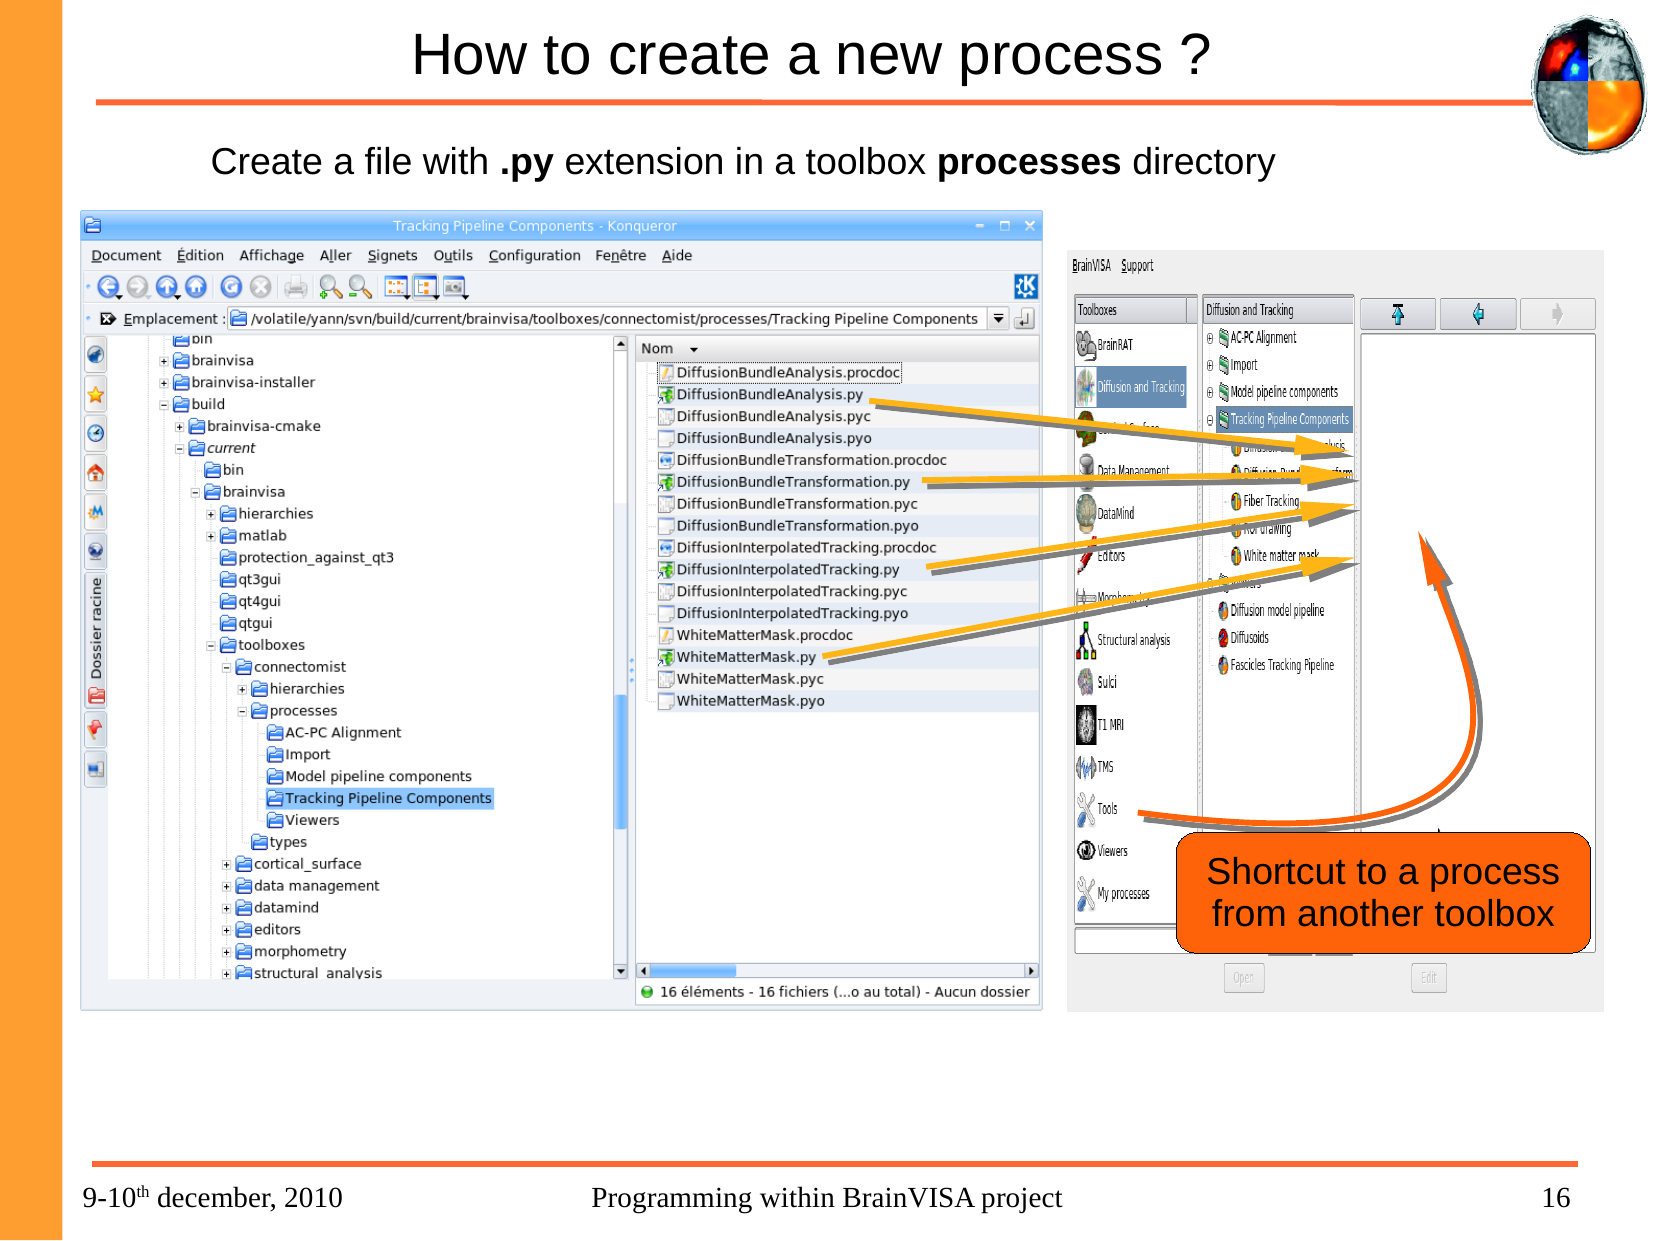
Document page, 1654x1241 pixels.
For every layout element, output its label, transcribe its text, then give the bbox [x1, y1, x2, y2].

text_box Shortcut to a process from another toolbox [1176, 832, 1591, 954]
picture [80, 210, 1043, 1011]
picture [1530, 14, 1649, 157]
title How to create a new process ? [88, 21, 1536, 87]
picture [1067, 250, 1604, 1012]
text_box Create a file with .py extension in a toolbox processes directory [195, 132, 1292, 190]
